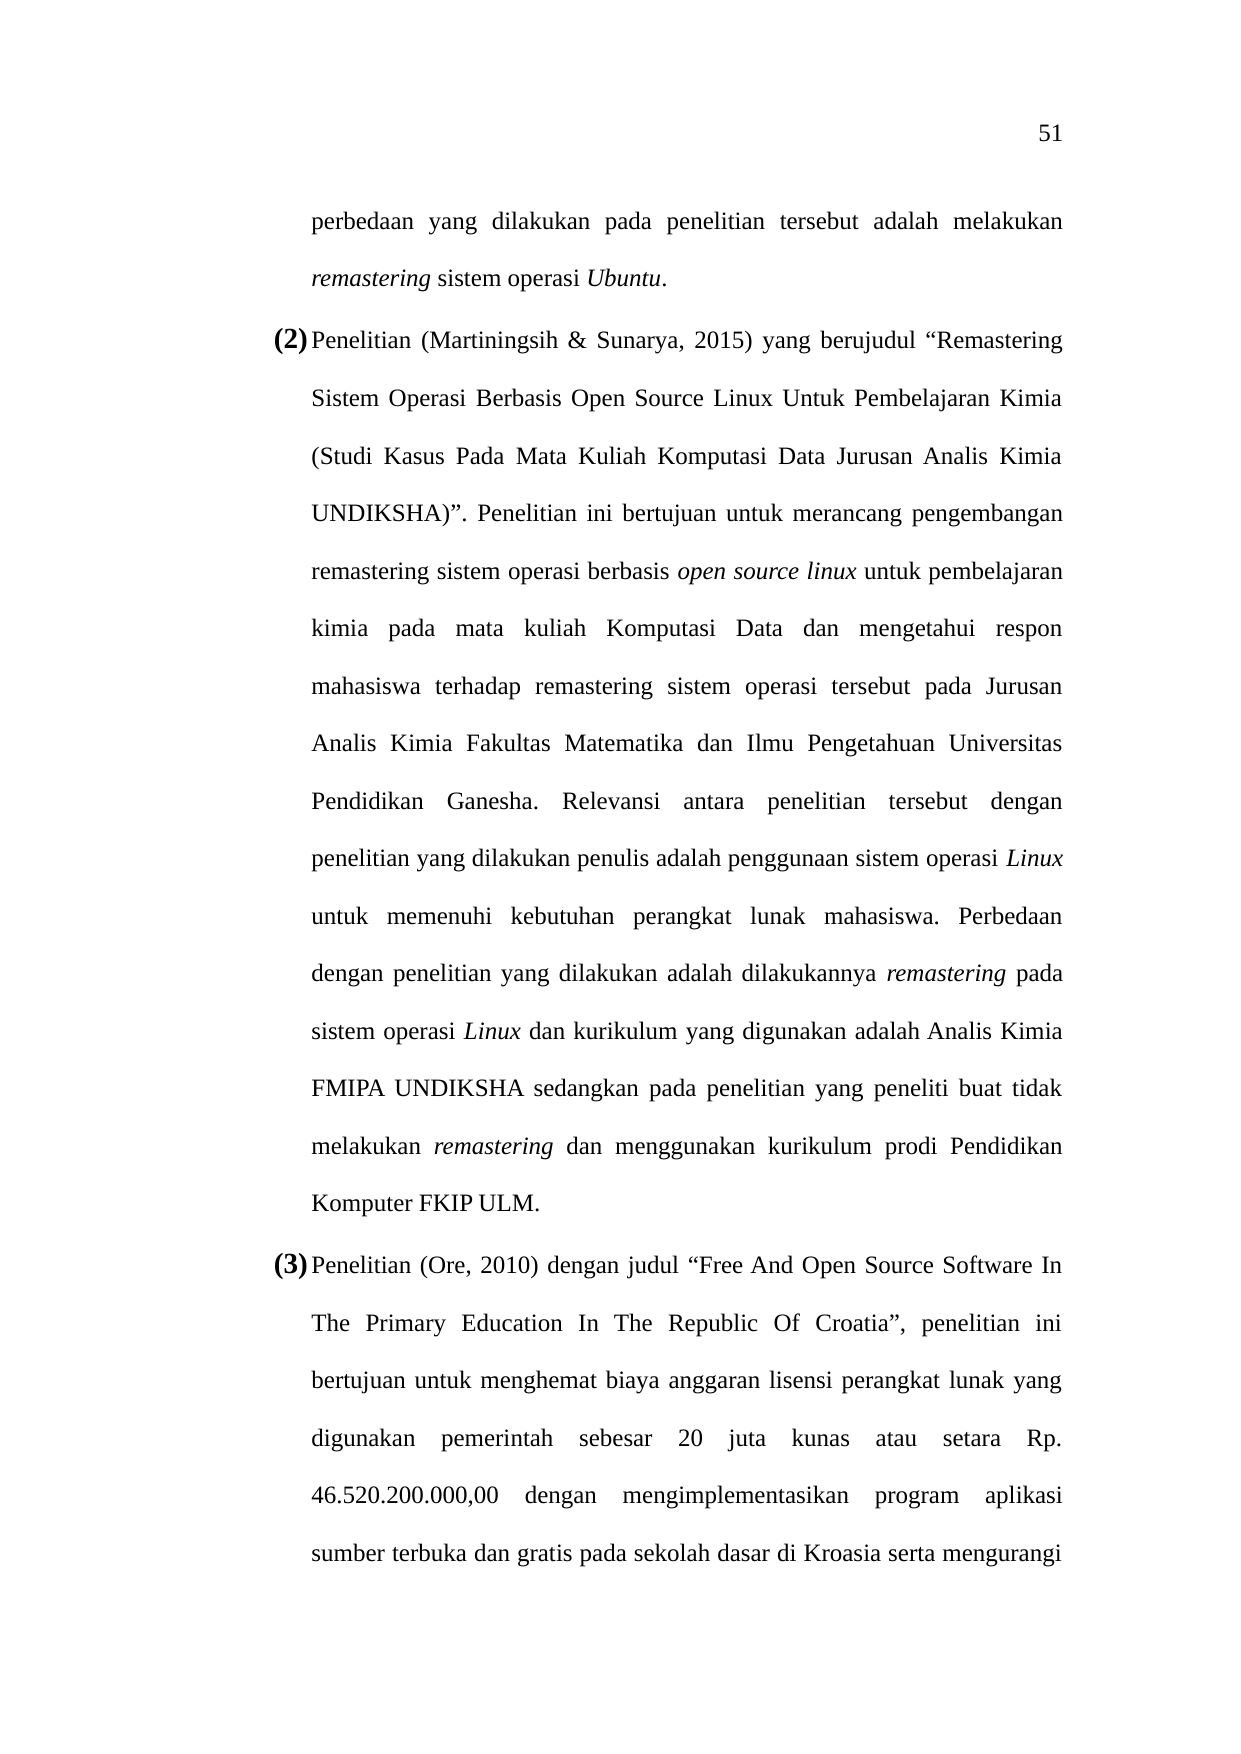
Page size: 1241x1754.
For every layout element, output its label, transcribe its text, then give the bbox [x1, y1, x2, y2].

list Penelitian (Ore, 2010) dengan judul “Free And Open Source Software In The Primary Education In The Republic Of Croatia”, penelitian ini bertujuan untuk menghemat biaya anggaran lisensi perangkat lunak yang digunakan pemerintah sebesar 20 juta kunas atau setara Rp. 46.520.200.000,00 dengan mengimplementasikan program aplikasi sumber terbuka dan gratis pada sekolah dasar di Kroasia serta mengurangi [274, 1246, 1063, 1567]
list Penelitian (Martiningsih & Sunarya, 2015)⁠ yang berujudul “Remastering Sistem Operasi Berbasis Open Source Linux Untuk Pembelajaran Kimia (Studi Kasus Pada Mata Kuliah Komputasi Data Jurusan Analis Kimia UNDIKSHA)”. Penelitian ini bertujuan untuk merancang pengembangan remastering sistem operasi berbasis open source linux untuk pembelajaran kimia pada mata kuliah Komputasi Data dan mengetahui respon mahasiswa terhadap remastering sistem operasi tersebut pada Jurusan Analis Kimia Fakultas Matematika dan Ilmu Pengetahuan Universitas Pendidikan Ganesha. Relevansi antara penelitian tersebut dengan penelitian yang dilakukan penulis adalah penggunaan sistem operasi Linux untuk memenuhi kebutuhan perangkat lunak mahasiswa. Perbedaan dengan penelitian yang dilakukan adalah dilakukannya remastering pada sistem operasi Linux dan kurikulum yang digunakan adalah Analis Kimia FMIPA UNDIKSHA sedangkan pada penelitian yang peneliti buat tidak melakukan remastering dan menggunakan kurikulum prodi Pendidikan Komputer FKIP ULM. [274, 321, 1063, 1217]
list perbedaan yang dilakukan pada penelitian tersebut adalah melakukan remastering sistem operasi Ubuntu. [274, 206, 1063, 292]
